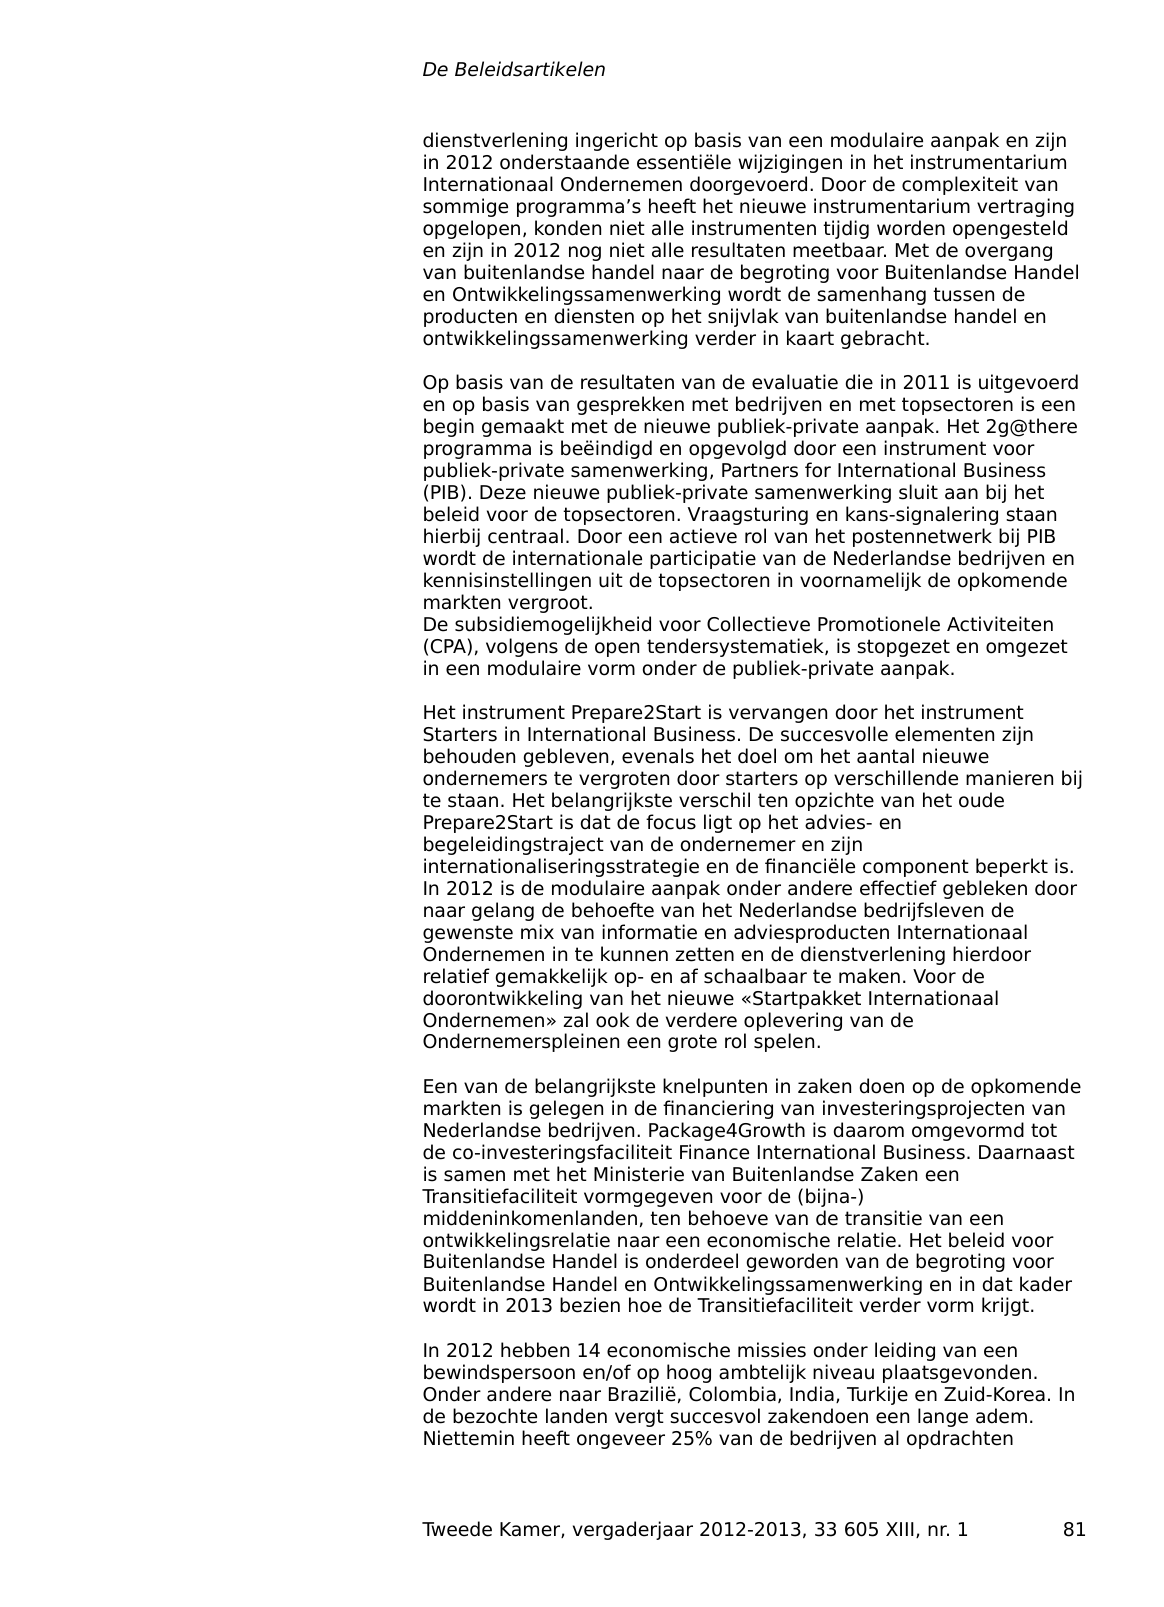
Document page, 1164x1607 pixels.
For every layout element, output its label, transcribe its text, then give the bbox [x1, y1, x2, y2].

text De subsidiemogelijkheid voor Collectieve Promotionele Activiteiten (CPA), volgens de open tendersystematiek, is stopgezet en omgezet in een modulaire vorm onder de publiek-private aanpak. [422, 614, 1087, 679]
text dienstverlening ingericht op basis van een modulaire aanpak en zijn in 2012 onderstaande essentiële wijzigingen in het instrumentarium Internationaal Ondernemen doorgevoerd. Door de complexiteit van sommige programma’s heeft het nieuwe instrumentarium vertraging opgelopen, konden niet alle instrumenten tijdig worden opengesteld en zijn in 2012 nog niet alle resultaten meetbaar. Met de overgang van buitenlandse handel naar de begroting voor Buitenlandse Handel en Ontwikkelingssamenwerking wordt de samenhang tussen de producten en diensten op het snijvlak van buitenlandse handel en ontwikkelingssamenwerking verder in kaart gebracht. [422, 130, 1087, 350]
text Het instrument Prepare2Start is vervangen door het instrument Starters in International Business. De succesvolle elementen zijn behouden gebleven, evenals het doel om het aantal nieuwe ondernemers te vergroten door starters op verschillende manieren bij te staan. Het belangrijkste verschil ten opzichte van het oude Prepare2Start is dat de focus ligt op het advies- en begeleidingstraject van de ondernemer en zijn internationaliseringsstrategie en de financiële component beperkt is. In 2012 is de modulaire aanpak onder andere effectief gebleken door naar gelang de behoefte van het Nederlandse bedrijfsleven de gewenste mix van informatie en adviesproducten Internationaal Ondernemen in te kunnen zetten en de dienstverlening hierdoor relatief gemakkelijk op- en af schaalbaar te maken. Voor de doorontwikkeling van het nieuwe «Startpakket Internationaal Ondernemen» zal ook de verdere oplevering van de Ondernemerspleinen een grote rol spelen. [422, 702, 1087, 1053]
text Op basis van de resultaten van de evaluatie die in 2011 is uitgevoerd en op basis van gesprekken met bedrijven en met topsectoren is een begin gemaakt met de nieuwe publiek-private aanpak. Het 2g@there programma is beëindigd en opgevolgd door een instrument voor publiek-private samenwerking, Partners for International Business (PIB). Deze nieuwe publiek-private samenwerking sluit aan bij het beleid voor de topsectoren. Vraagsturing en kans-signalering staan hierbij centraal. Door een actieve rol van het postennetwerk bij PIB wordt de internationale participatie van de Nederlandse bedrijven en kennisinstellingen uit de topsectoren in voornamelijk de opkomende markten vergroot. [422, 372, 1087, 614]
text Een van de belangrijkste knelpunten in zaken doen op de opkomende markten is gelegen in de financiering van investeringsprojecten van Nederlandse bedrijven. Package4Growth is daarom omgevormd tot de co-investeringsfaciliteit Finance International Business. Daarnaast is samen met het Ministerie van Buitenlandse Zaken een Transitiefaciliteit vormgegeven voor de (bijna-) middeninkomenlanden, ten behoeve van de transitie van een ontwikkelingsrelatie naar een economische relatie. Het beleid voor Buitenlandse Handel is onderdeel geworden van de begroting voor Buitenlandse Handel en Ontwikkelingssamenwerking en in dat kader wordt in 2013 bezien hoe de Transitiefaciliteit verder vorm krijgt. [422, 1076, 1087, 1317]
text In 2012 hebben 14 economische missies onder leiding van een bewindspersoon en/of op hoog ambtelijk niveau plaatsgevonden. Onder andere naar Brazilië, Colombia, India, Turkije en Zuid-Korea. In de bezochte landen vergt succesvol zakendoen een lange adem. Niettemin heeft ongeveer 25% van de bedrijven al opdrachten [422, 1339, 1087, 1449]
